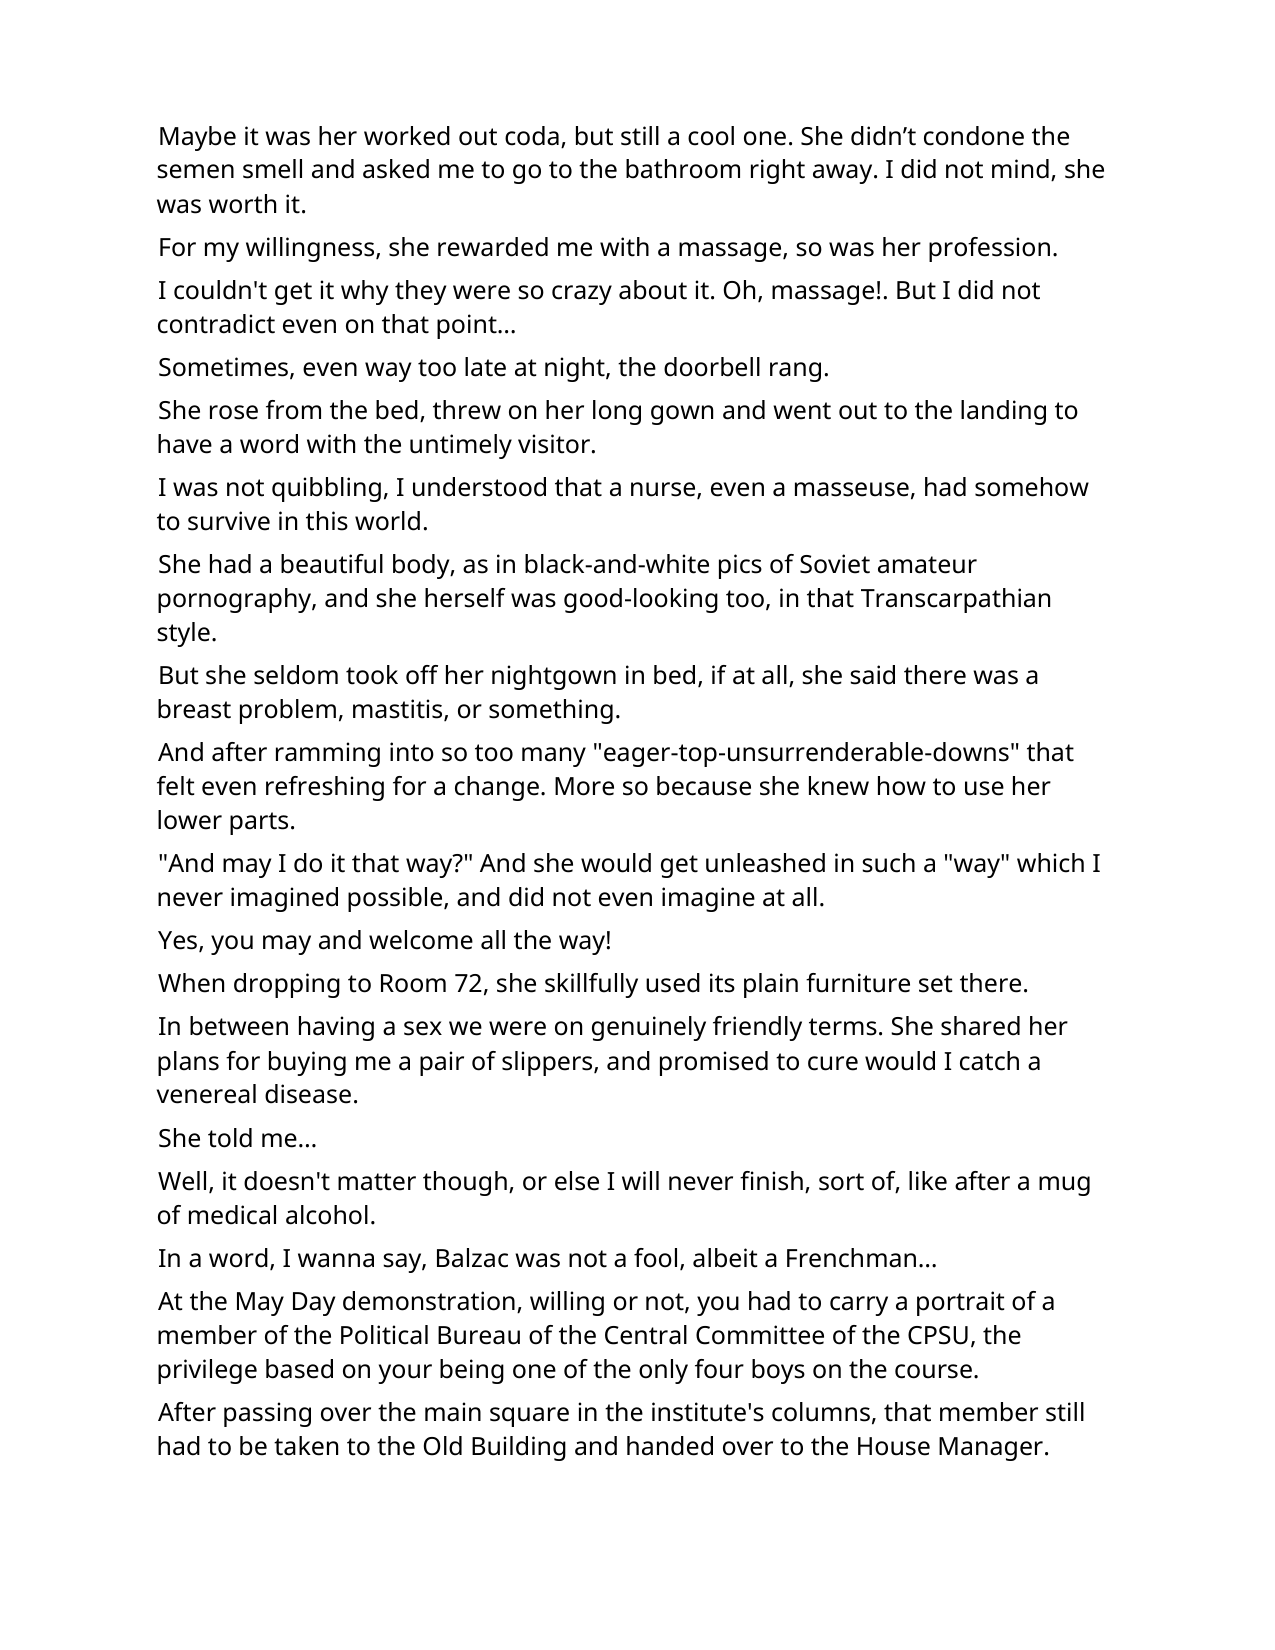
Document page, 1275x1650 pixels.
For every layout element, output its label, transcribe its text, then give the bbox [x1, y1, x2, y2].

text At the May Day demonstration, willing or not, you had to carry a portrait of a member of the Political Bureau of the Central Committee of the CPSU, the privilege based on your being one of the only four boys on the course. [156, 1283, 1118, 1386]
text In a word, I wanna say, Balzac was not a fool, albeit a Frenchman… [156, 1240, 1118, 1274]
text Well, it doesn't matter though, or else I will never finish, sort of, like after a mug of medical alcohol. [156, 1163, 1118, 1231]
text She told me… [156, 1120, 1118, 1154]
text "And may I do it that way?" And she would get unleashed in such a "way" which I never imagined possible, and did not even imagine at all. [156, 846, 1118, 914]
text I was not quibbling, I understood that a nurse, even a masseuse, had somehow to survive in this world. [156, 469, 1118, 538]
text She rose from the bed, threw on her long gown and went out to the landing to have a word with the untimely visitor. [156, 392, 1118, 461]
text Maybe it was her worked out coda, but still a cool one. She didn’t condone the semen smell and asked me to go to the bathroom right away. I did not mind, she was worth it. [156, 118, 1118, 220]
text In between having a sex we were on genuinely friendly terms. She shared her plans for buying me a pair of slippers, and promised to cure would I catch a venereal disease. [156, 1009, 1118, 1111]
text For my willingness, she rewarded me with a massage, so was her profession. [156, 229, 1118, 263]
text She had a beautiful body, as in black-and-white pics of Soviet amateur pornography, and she herself was good-looking too, in that Transcarpathian style. [156, 547, 1118, 649]
text Sometimes, even way too late at night, the doorbell rang. [156, 349, 1118, 383]
text I couldn't get it why they were so crazy about it. Oh, massage!. But I did not contradict even on that point… [156, 272, 1118, 340]
text After passing over the main square in the institute's columns, that member still had to be taken to the Old Building and handed over to the House Manager. [156, 1394, 1118, 1463]
text But she seldom took off her nightgown in bed, if at all, she said there was a breast problem, mastitis, or something. [156, 658, 1118, 726]
text And after ramming into so too many "eager-top-unsurrenderable-downs" that felt even refreshing for a change. More so because she knew how to use her lower parts. [156, 735, 1118, 837]
text When dropping to Room 72, she skillfully used its plain furniture set there. [156, 966, 1118, 1000]
text Yes, you may and welcome all the way! [156, 923, 1118, 957]
